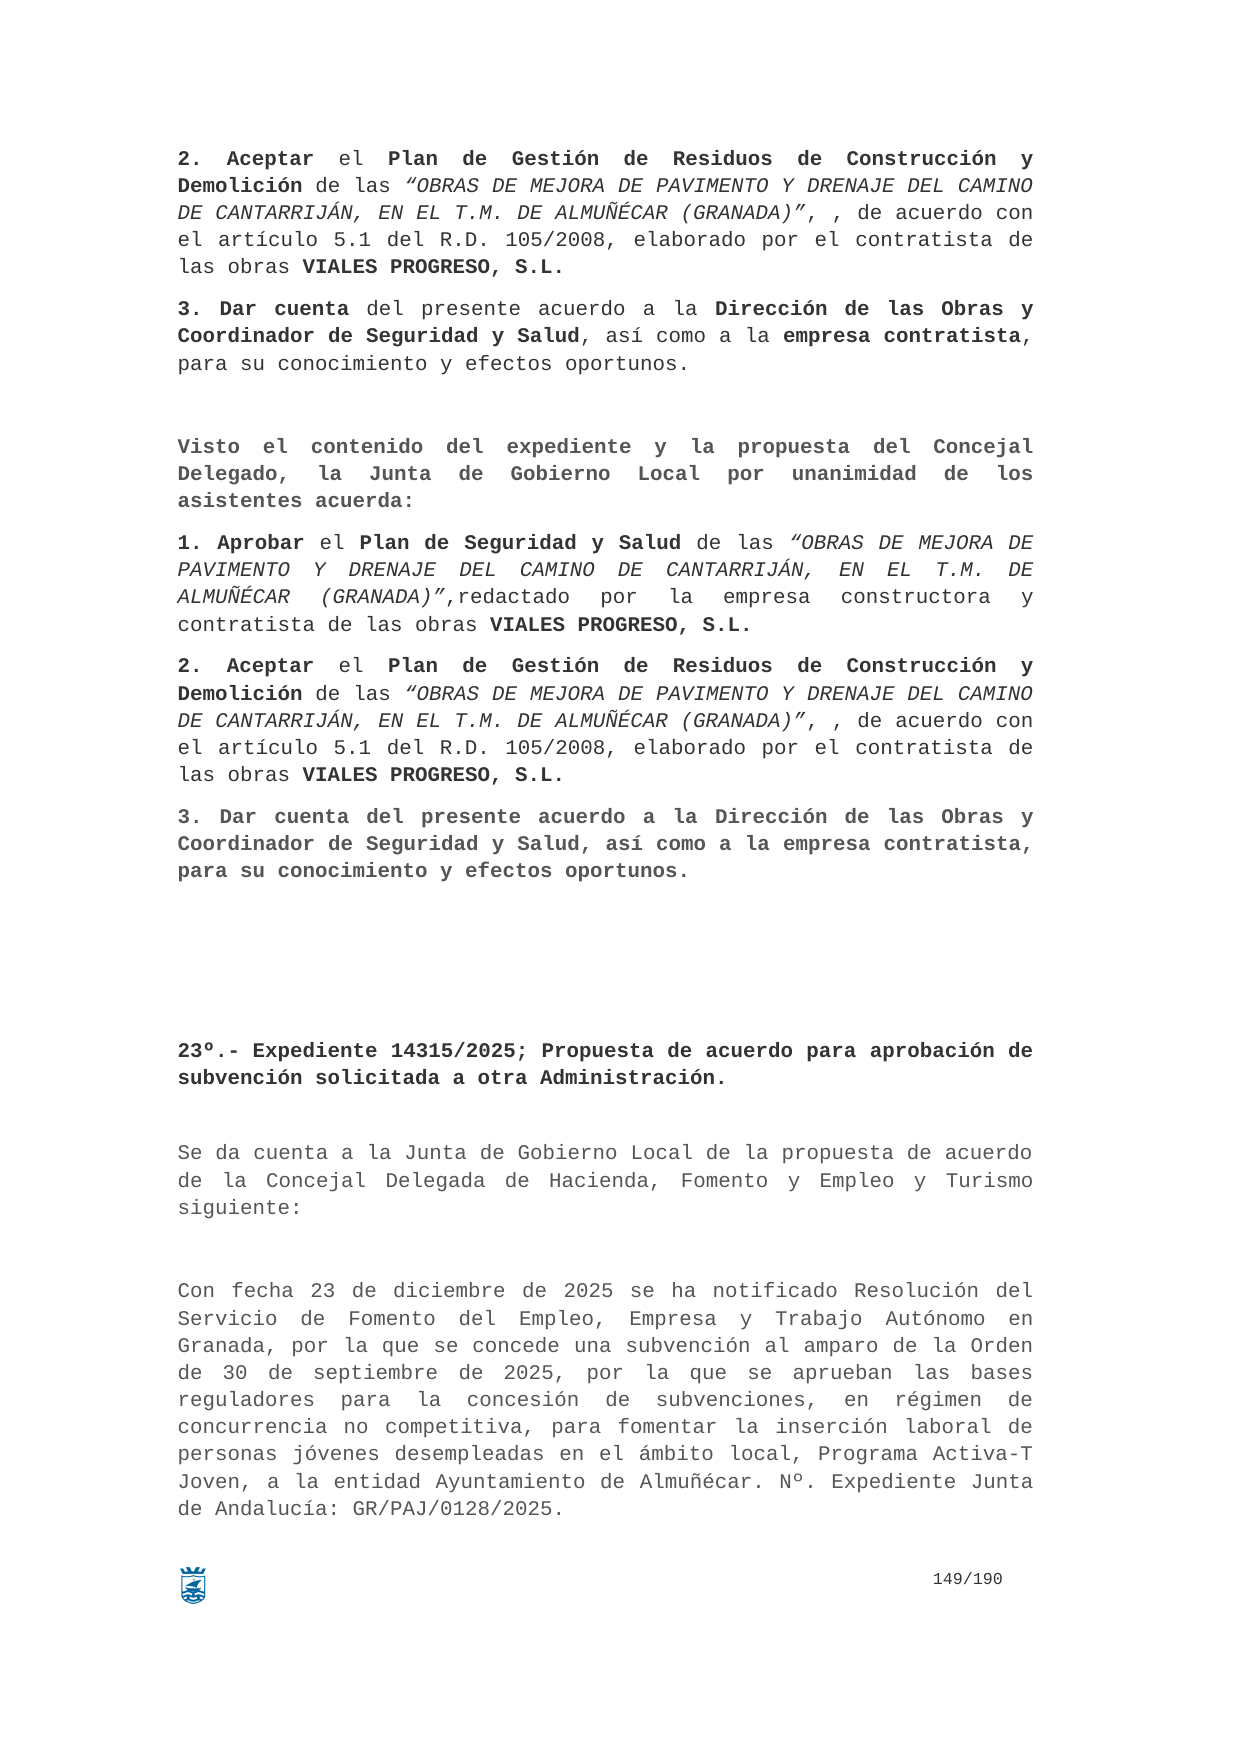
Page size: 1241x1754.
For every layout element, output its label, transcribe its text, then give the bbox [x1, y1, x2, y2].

text Con fecha 23 de diciembre de 2025 se ha notificado Resolución del Servicio de Fomento del Empleo, Empresa y Trabajo Autónomo en Granada, por la que se concede una subvención al amparo de la Orden de 30 de septiembre de 2025, por la que se aprueban las bases reguladores para la concesión de subvenciones, en régimen de concurrencia no competitiva, para fomentar la inserción laboral de personas jóvenes desempleadas en el ámbito local, Programa Activa-T Joven, a la entidad Ayuntamiento de Almuñécar. Nº. Expediente Junta de Andalucía: GR/PAJ/0128/2025. [177, 1280, 1033, 1521]
text 3. Dar cuenta del presente acuerdo a la Dirección de las Obras y Coordinador de Seguridad y Salud, así como a la empresa contratista, para su conocimiento y efectos oportunos. [177, 806, 1033, 884]
text 2. Aceptar el Plan de Gestión de Residuos de Construcción y Demolición de las “OBRAS DE MEJORA DE PAVIMENTO Y DRENAJE DEL CAMINO DE CANTARRIJÁN, EN EL T.M. DE ALMUÑÉCAR (GRANADA)”, , de acuerdo con el artículo 5.1 del R.D. 105/2008, elaborado por el contratista de las obras VIALES PROGRESO, S.L. [177, 148, 1033, 280]
text Visto el contenido del expediente y la propuesta del Concejal Delegado, la Junta de Gobierno Local por unanimidad de los asistentes acuerda: [177, 436, 1033, 514]
text 2. Aceptar el Plan de Gestión de Residuos de Construcción y Demolición de las “OBRAS DE MEJORA DE PAVIMENTO Y DRENAJE DEL CAMINO DE CANTARRIJÁN, EN EL T.M. DE ALMUÑÉCAR (GRANADA)”, , de acuerdo con el artículo 5.1 del R.D. 105/2008, elaborado por el contratista de las obras VIALES PROGRESO, S.L. [177, 656, 1033, 788]
subtitle Expediente 14315/2025; Propuesta de acuerdo para aprobación de subvención solicitada a otra Administración. [177, 1040, 1033, 1091]
text Se da cuenta a la Junta de Gobierno Local de la propuesta de acuerdo de la Concejal Delegada de Hacienda, Fomento y Empleo y Turismo siguiente: [177, 1142, 1033, 1220]
text 3. Dar cuenta del presente acuerdo a la Dirección de las Obras y Coordinador de Seguridad y Salud, así como a la empresa contratista, para su conocimiento y efectos oportunos. [177, 298, 1033, 376]
text 1. Aprobar el Plan de Seguridad y Salud de las “OBRAS DE MEJORA DE PAVIMENTO Y DRENAJE DEL CAMINO DE CANTARRIJÁN, EN EL T.M. DE ALMUÑÉCAR (GRANADA)”,redactado por la empresa constructora y contratista de las obras VIALES PROGRESO, S.L. [177, 532, 1033, 637]
picture [177, 1562, 208, 1607]
